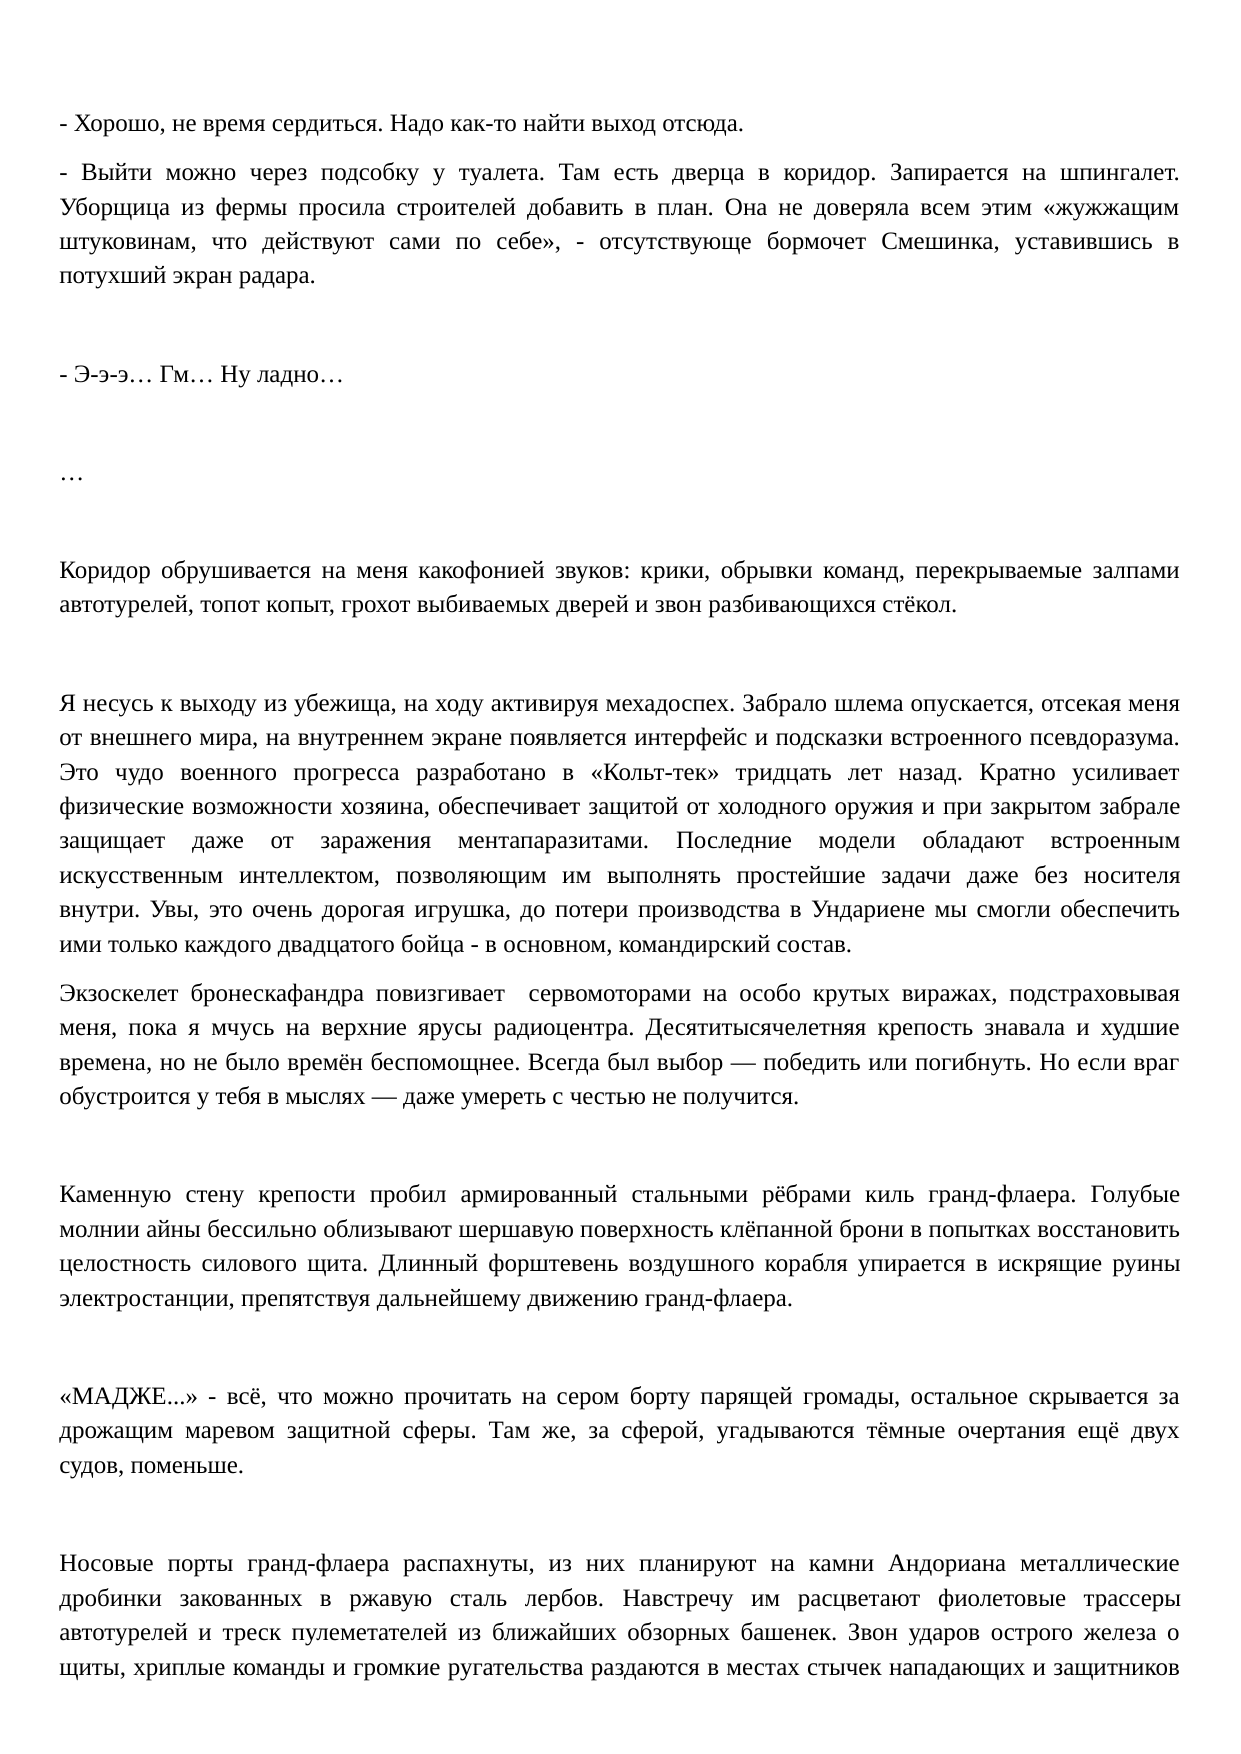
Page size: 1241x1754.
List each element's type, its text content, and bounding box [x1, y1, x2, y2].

text «МАДЖЕ...» - всё, что можно прочитать на сером борту парящей громады, остальное скрывается за дрожащим маревом защитной сферы. Там же, за сферой, угадываются тёмные очертания ещё двух судов, поменьше. [59, 1381, 1181, 1479]
text Носовые порты гранд-флаера распахнуты, из них планируют на камни Андориана металлические дробинки закованных в ржавую сталь лербов. Навстречу им расцветают фиолетовые трассеры автотурелей и треск пулеметателей из ближайших обзорных башенек. Звон ударов острого железа о щиты, хриплые команды и громкие ругательства раздаются в местах стычек нападающих и защитников [59, 1548, 1181, 1680]
text Каменную стену крепости пробил армированный стальными рёбрами киль гранд-флаера. Голубые молнии айны бессильно облизывают шершавую поверхность клёпанной брони в попытках восстановить целостность силового щита. Длинный форштевень воздушного корабля упирается в искрящие руины электростанции, препятствуя дальнейшему движению гранд-флаера. [59, 1179, 1181, 1312]
text - Э-э-э… Гм… Ну ладно… [59, 359, 1181, 387]
text Коридор обрушивается на меня какофонией звуков: крики, обрывки команд, перекрываемые залпами автотурелей, топот копыт, грохот выбиваемых дверей и звон разбивающихся стёкол. [59, 555, 1181, 618]
text - Хорошо, не время сердиться. Надо как-то найти выход отсюда. [59, 108, 1181, 137]
text … [59, 457, 1181, 486]
text Экзоскелет бронескафандра повизгивает сервомоторами на особо крутых виражах, подстраховывая меня, пока я мчусь на верхние ярусы радиоцентра. Десятитысячелетняя крепость знавала и худшие времена, но не было времён беспомощнее. Всегда был выбор — победить или погибнуть. Но если враг обустроится у тебя в мыслях — даже умереть с честью не получится. [59, 978, 1181, 1110]
text - Выйти можно через подсобку у туалета. Там есть дверца в коридор. Запирается на шпингалет. Уборщица из фермы просила строителей добавить в план. Она не доверяла всем этим «жужжащим штуковинам, что действуют сами по себе», - отсутствующе бормочет Смешинка, уставившись в потухший экран радара. [59, 157, 1181, 289]
text Я несусь к выходу из убежища, на ходу активируя мехадоспех. Забрало шлема опускается, отсекая меня от внешнего мира, на внутреннем экране появляется интерфейс и подсказки встроенного псевдоразума. Это чудо военного прогресса разработано в «Кольт-тек» тридцать лет назад. Кратно усиливает физические возможности хозяина, обеспечивает защитой от холодного оружия и при закрытом забрале защищает даже от заражения ментапаразитами. Последние модели обладают встроенным искусственным интеллектом, позволяющим им выполнять простейшие задачи даже без носителя внутри. Увы, это очень дорогая игрушка, до потери производства в Ундариене мы смогли обеспечить ими только каждого двадцатого бойца - в основном, командирский состав. [59, 688, 1181, 958]
